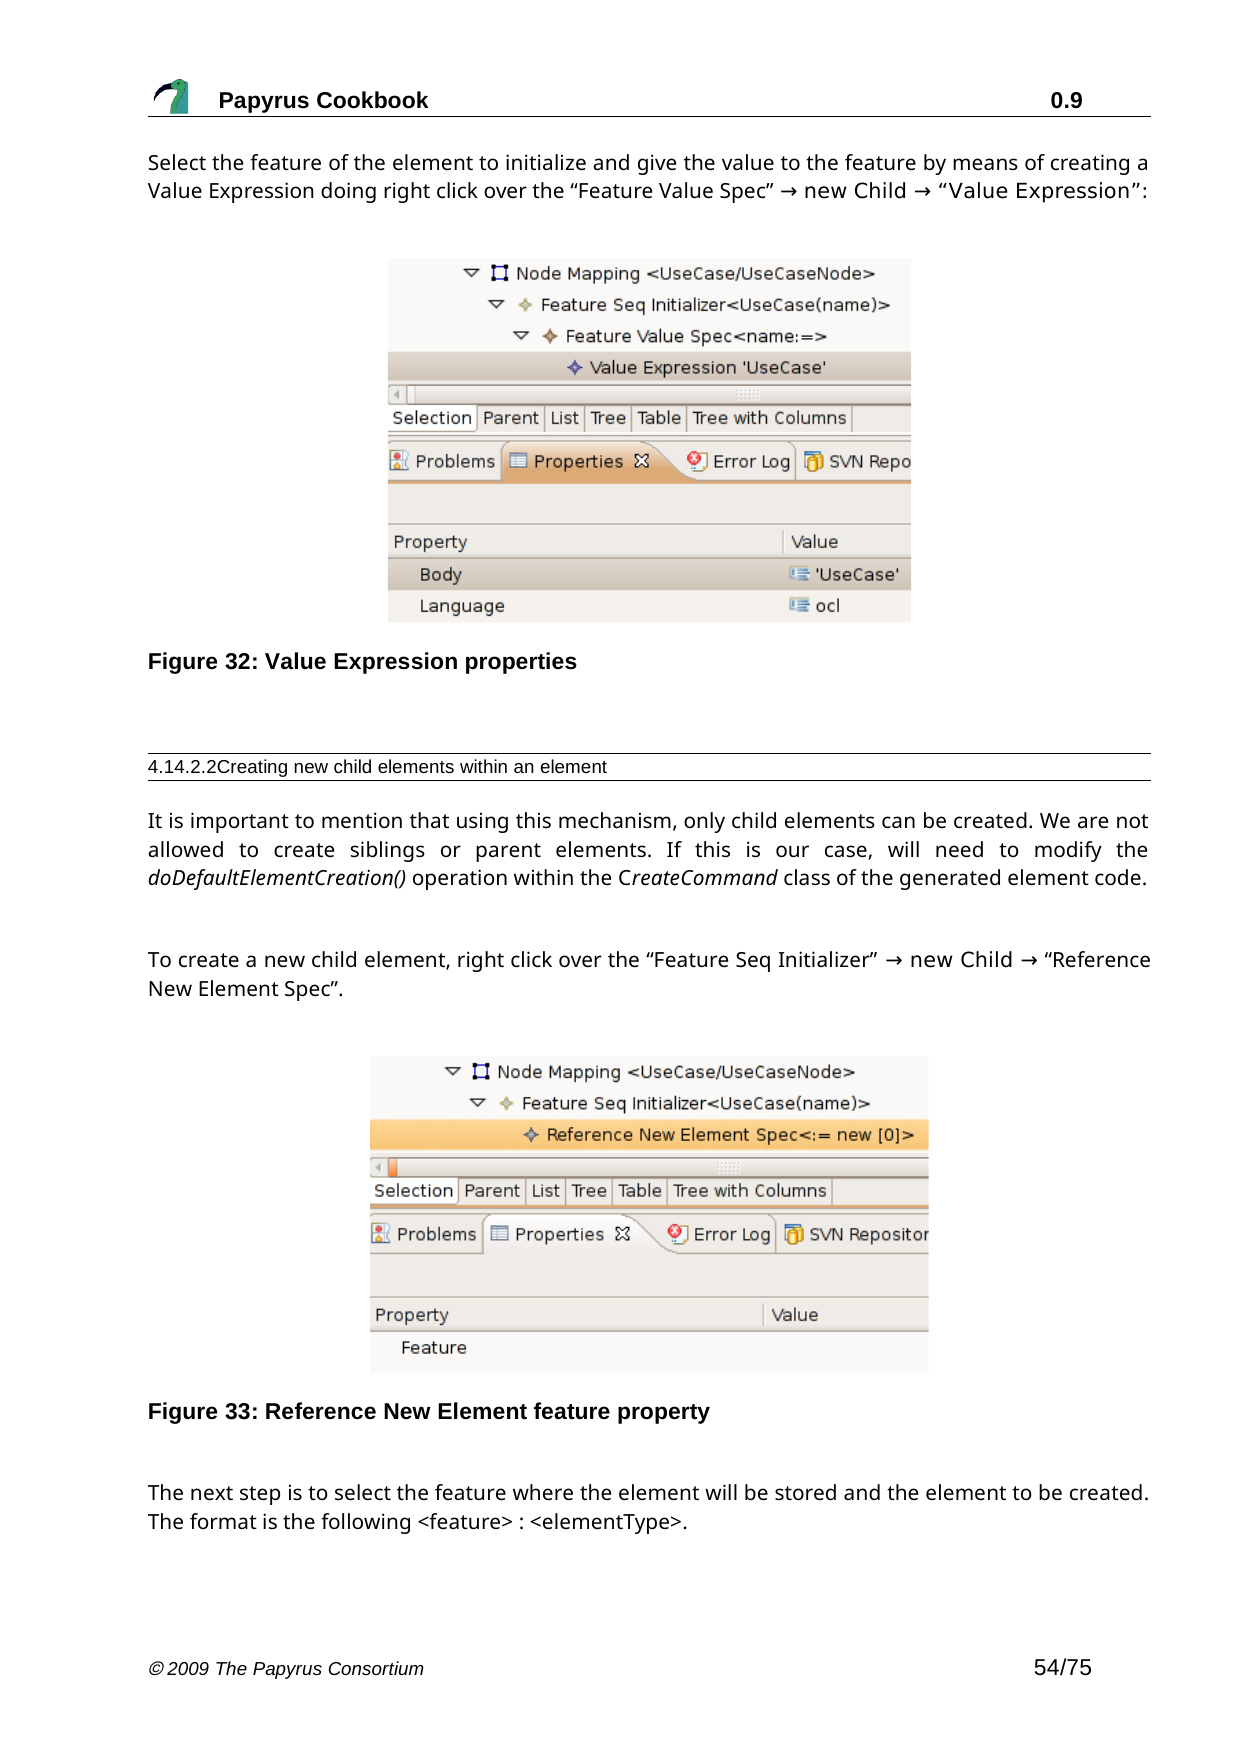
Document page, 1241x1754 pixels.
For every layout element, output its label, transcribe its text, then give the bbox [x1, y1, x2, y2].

picture [153, 79, 189, 114]
text Figure 33: Reference New Element feature property [148, 1397, 1151, 1424]
text Select the feature of the element to initialize and give the value to the feature by means of creating a Value Expression doing right click over the “Feature Value Spec” → new Child → “Value Expression”: [148, 148, 1151, 205]
picture [387, 258, 912, 623]
text Figure 32: Value Expression properties [148, 648, 1151, 675]
text It is important to mention that using this mechanism, only child elements can be created. We are not allowed to create siblings or parent elements. If this is our case, will need to modify the doDefaultElementCreation() operation within the CreateCommand class of the generated element code. [148, 806, 1151, 892]
text The next step is to select the feature where the element will be stored and the element to be created. The format is the following <feature> : <elementType>. [148, 1478, 1151, 1535]
subtitle Creating new child elements within an element [148, 754, 1151, 780]
text To create a new child element, right click over the “Feature Seq Initializer” → new Child → “Reference New Element Spec”. [148, 945, 1151, 1002]
picture [370, 1056, 929, 1373]
